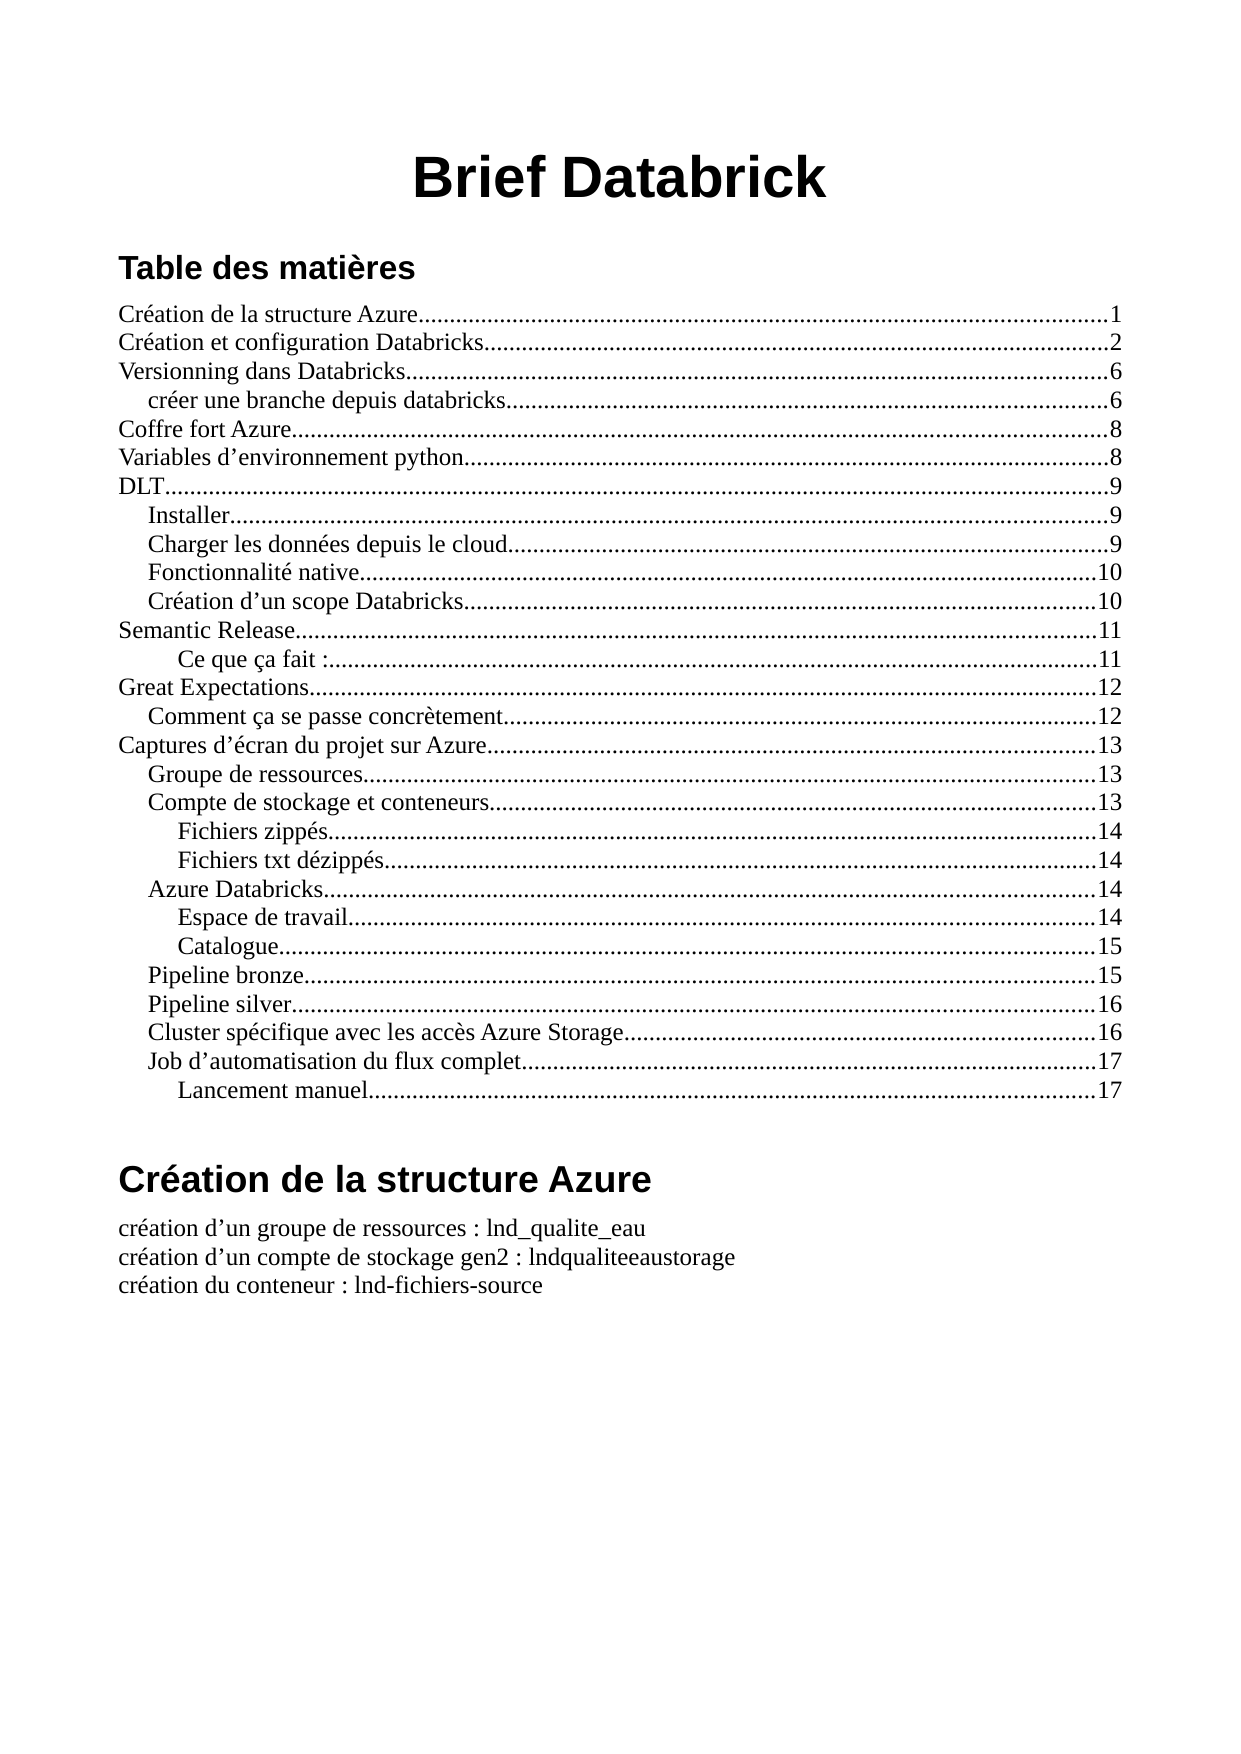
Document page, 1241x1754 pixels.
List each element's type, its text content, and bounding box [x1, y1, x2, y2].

text Ce que ça fait : 11 [177, 644, 1122, 672]
text Création et configuration Databricks 2 [118, 327, 1122, 356]
text Catalogue 15 [177, 931, 1122, 960]
title Brief Databrick [118, 143, 1122, 210]
text Fichiers txt dézippés 14 [177, 845, 1122, 874]
text Cluster spécifique avec les accès Azure Storage 16 [148, 1017, 1122, 1046]
text créer une branche depuis databricks 6 [148, 385, 1122, 414]
subtitle Création de la structure Azure [118, 1157, 1122, 1201]
text DLT 9 [118, 471, 1122, 500]
text Fonctionnalité native 10 [148, 557, 1122, 586]
text Charger les données depuis le cloud 9 [148, 529, 1122, 557]
text Great Expectations 12 [118, 672, 1122, 701]
text Comment ça se passe concrètement 12 [148, 701, 1122, 730]
text Pipeline silver 16 [148, 989, 1122, 1017]
text Captures d’écran du projet sur Azure 13 [118, 730, 1122, 759]
text Création de la structure Azure 1 [118, 299, 1122, 327]
text Groupe de ressources 13 [148, 759, 1122, 787]
text Job d’automatisation du flux complet 17 [148, 1046, 1122, 1075]
text Versionning dans Databricks 6 [118, 356, 1122, 385]
text Installer 9 [148, 500, 1122, 529]
text création d’un groupe de ressources : lnd_qualite_eau [118, 1213, 1122, 1242]
text Coffre fort Azure 8 [118, 414, 1122, 442]
text Variables d’environnement python 8 [118, 442, 1122, 471]
text création d’un compte de stockage gen2 : lndqualiteeaustorage [118, 1242, 1122, 1271]
text Azure Databricks 14 [148, 874, 1122, 902]
text Lancement manuel 17 [177, 1075, 1122, 1104]
text création du conteneur : lnd-fichiers-source [118, 1271, 1122, 1299]
text Semantic Release 11 [118, 615, 1122, 644]
text Création d’un scope Databricks 10 [148, 586, 1122, 615]
text Pipeline bronze 15 [148, 960, 1122, 989]
text Fichiers zippés 14 [177, 816, 1122, 845]
text Compte de stockage et conteneurs 13 [148, 787, 1122, 816]
subtitle Table des matières [118, 248, 1122, 286]
text Espace de travail 14 [177, 902, 1122, 931]
